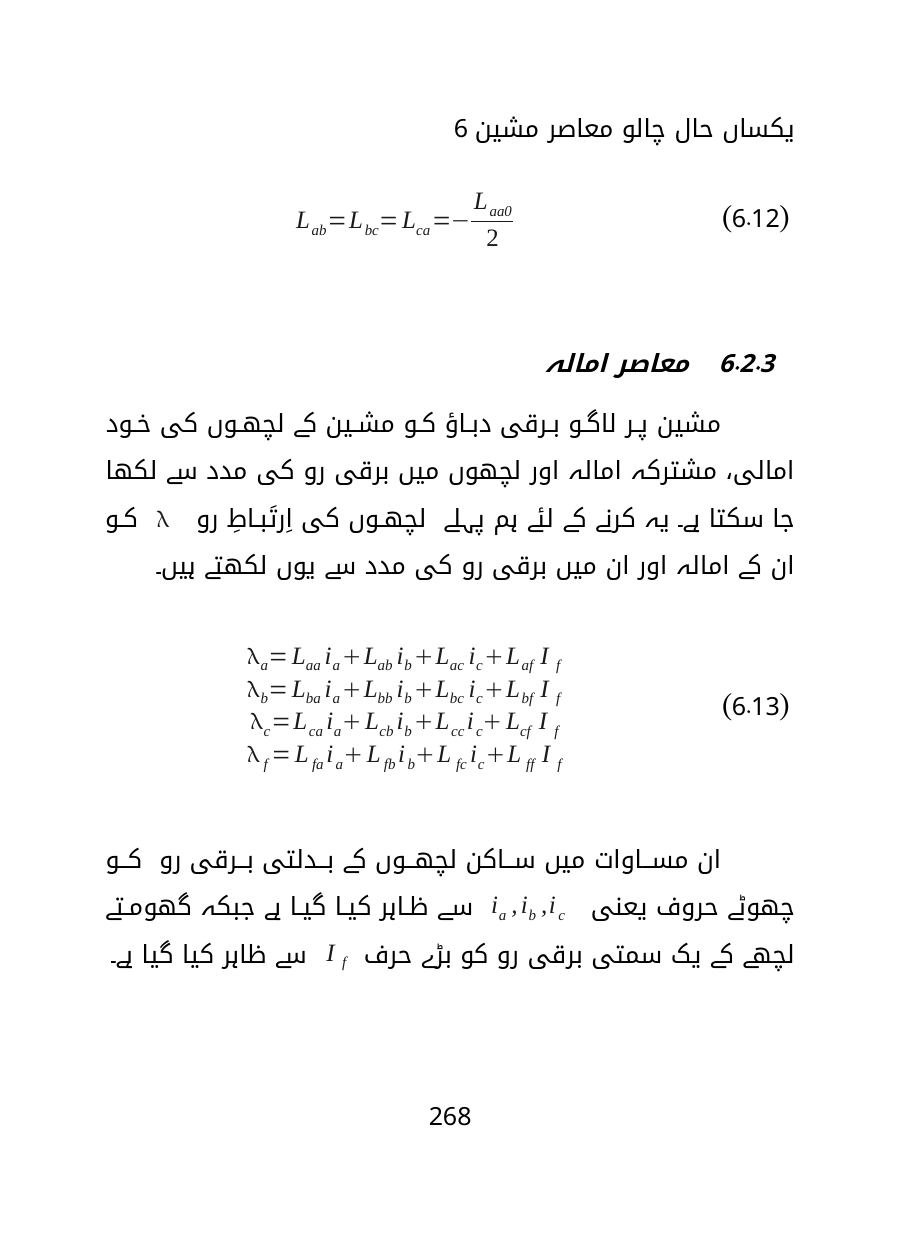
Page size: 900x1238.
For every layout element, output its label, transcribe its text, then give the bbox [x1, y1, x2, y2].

table_header [105, 637, 694, 790]
text مشین پر لاگو برقی دباؤ کو مشین کے لچھوں کی خود امالی، مشترکہ امالہ اور لچھوں میں برقی رو کی مدد سے لکھا جا سکتا ہے۔ یہ کرنے کے لئے ہم پہلے لچھوں کی اِرتَباطِ رو کو ان کے امالہ اور ان میں برقی رو کی مدد سے یوں لکھتے ہیں۔ [105, 401, 795, 590]
table_header [105, 182, 696, 269]
table_header (6.12) [696, 182, 795, 269]
subtitle معاصر امالہ [105, 341, 718, 388]
table_header (6.13) [694, 637, 795, 790]
text ان مساوات میں ساکن لچھوں کے بدلتی برقی رو کو چھوٹے حروف یعنی سے ظاہر کیا گیا ہے جبکہ گھومتے لچھے کے یک سمتی برقی رو کو بڑے حرفسے ظاہر کیا گیا ہے۔ [105, 836, 795, 978]
